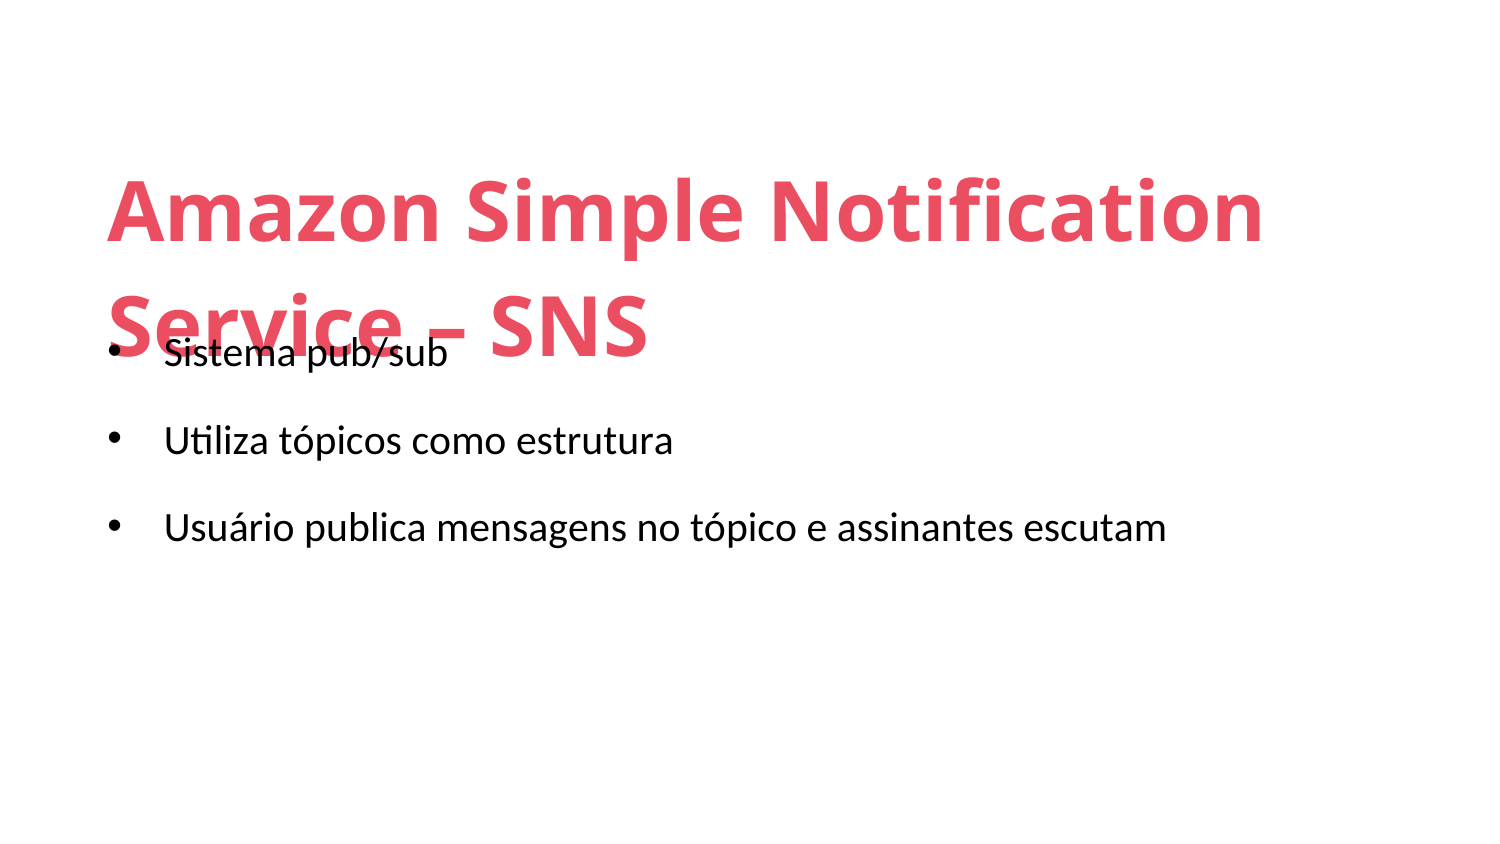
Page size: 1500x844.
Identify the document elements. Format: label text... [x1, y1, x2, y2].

text_box Sistema pub/sub Utiliza tópicos como estrutura Usuário publica mensagens no tópico e assinantes escutam [92, 309, 1213, 716]
text_box Amazon Simple Notification Service – SNS [92, 128, 1403, 277]
